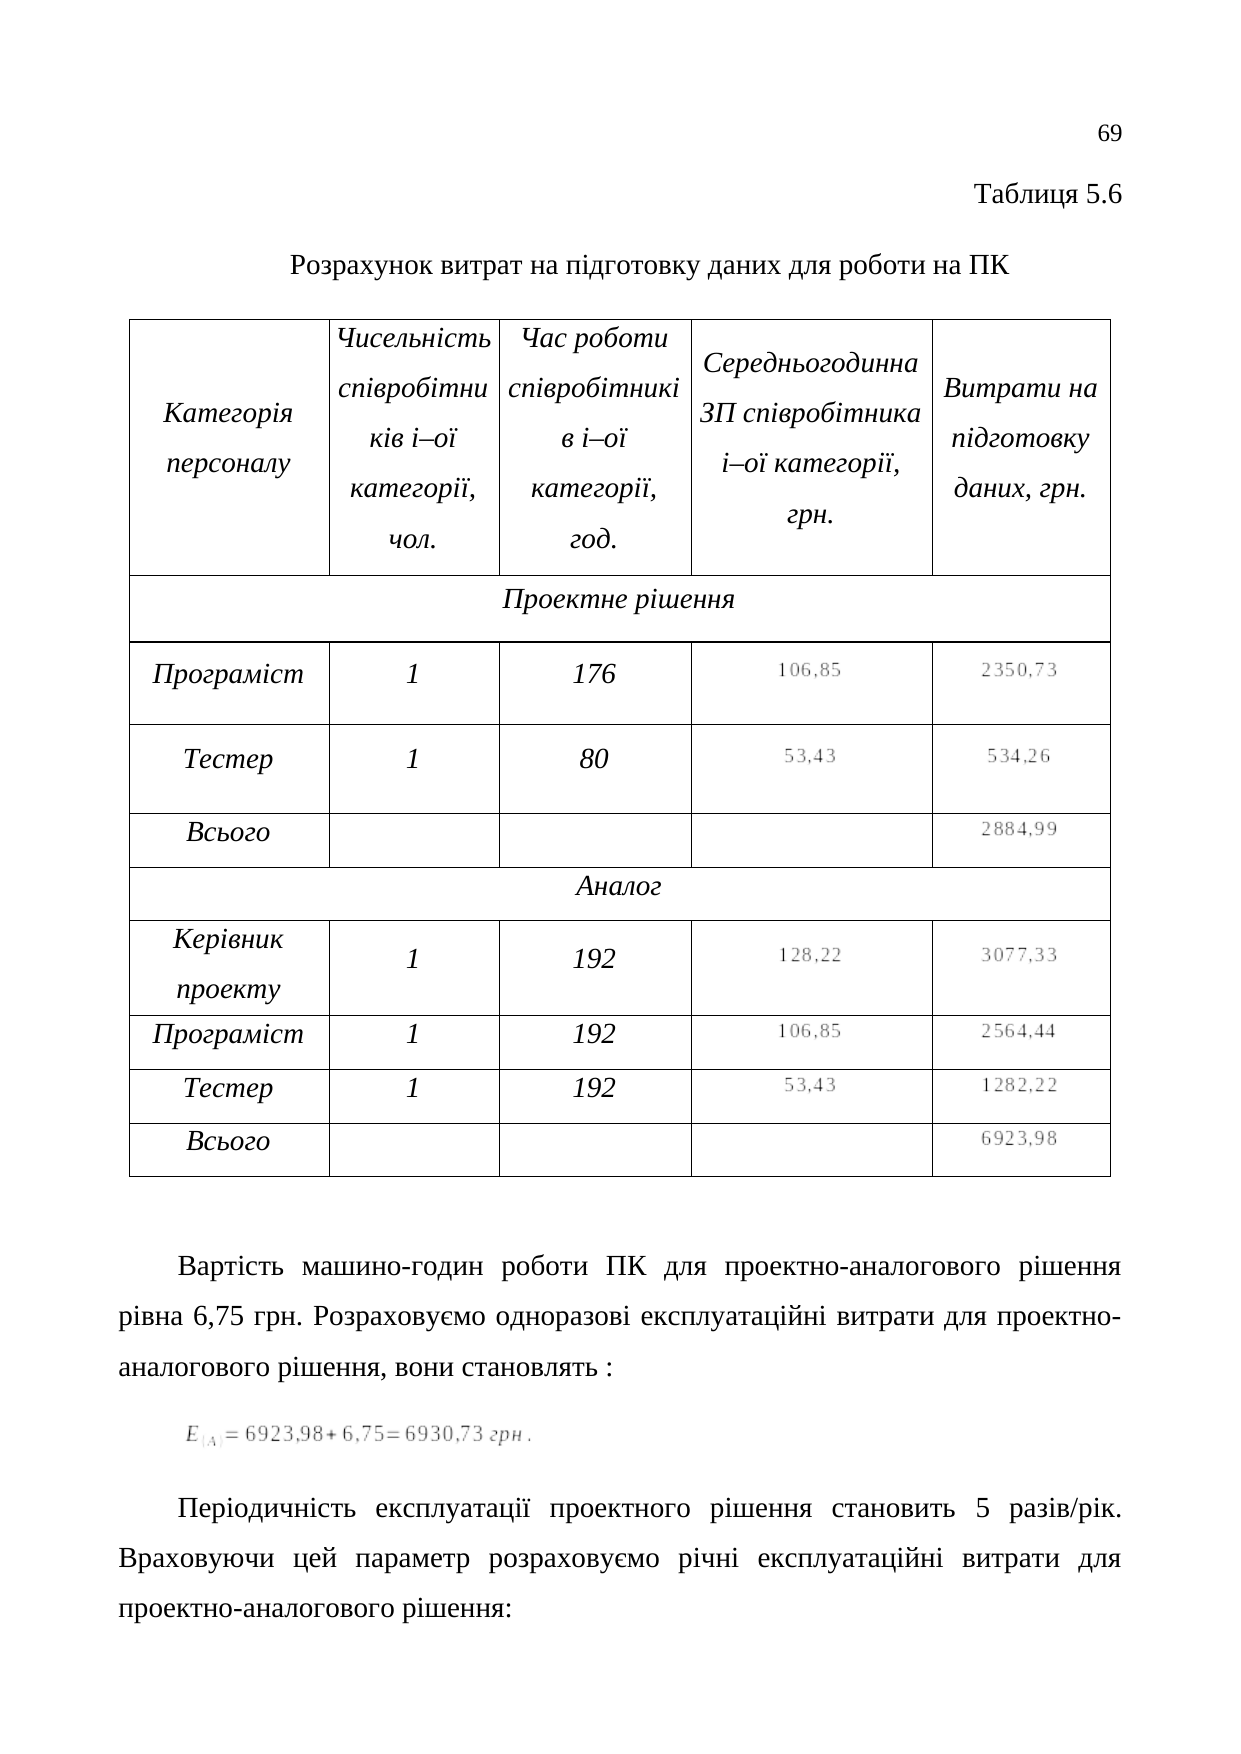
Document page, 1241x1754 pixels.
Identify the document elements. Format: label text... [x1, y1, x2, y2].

table_header Середньогодинна ЗП співробітника і–ої категорії, грн. [692, 320, 932, 575]
table_cell Аналог [130, 868, 1110, 920]
table_cell [933, 1124, 1110, 1176]
table_cell [330, 1124, 499, 1176]
table_cell Всього [130, 1124, 329, 1176]
table_cell [692, 1124, 932, 1176]
table_cell [933, 814, 1110, 867]
text Розрахунок витрат на підготовку даних для роботи на ПК [118, 247, 1122, 281]
table_cell [692, 814, 932, 867]
table_cell Керівник проекту [130, 921, 329, 1015]
table_cell [933, 725, 1110, 813]
text Періодичність експлуатації проектного рішення становить 5 разів/рік. Враховуючи цей параметр розраховуємо річні експлуатаційні витрати для проектно-аналогового рішення: [118, 1490, 1122, 1624]
table_cell 192 [500, 921, 691, 1015]
table_cell [500, 1124, 691, 1176]
text Вартість машино-годин роботи ПК для проектно-аналогового рішення рівна 6,75 грн. Розраховуємо одноразові експлуатаційні витрати для проектно-аналогового рішення, вони становлять : [118, 1248, 1122, 1382]
table_cell 192 [500, 1016, 691, 1069]
table_cell 1 [330, 725, 499, 813]
table_cell 1 [330, 1016, 499, 1069]
table_cell [692, 643, 932, 723]
text Таблиця 5.6 [118, 176, 1122, 210]
table_cell 1 [330, 1070, 499, 1122]
table_header Чисельність співробітників і–ої категорії, чол. [330, 320, 499, 575]
table_cell [500, 814, 691, 867]
table_cell 1 [330, 643, 499, 723]
table_cell 80 [500, 725, 691, 813]
table_cell 192 [500, 1070, 691, 1122]
table_header Категорія персоналу [130, 320, 329, 575]
table_cell [330, 814, 499, 867]
table_header Витрати на підготовку даних, грн. [933, 320, 1110, 575]
table_cell [692, 725, 932, 813]
table_cell [692, 1070, 932, 1122]
table_cell [692, 1016, 932, 1069]
table_cell Тестер [130, 1070, 329, 1122]
table_cell [933, 643, 1110, 723]
table_cell Програміст [130, 1016, 329, 1069]
table_cell Тестер [130, 725, 329, 813]
table_cell Програміст [130, 643, 329, 723]
table_cell [933, 1070, 1110, 1122]
table_cell [933, 921, 1110, 1015]
table_cell 176 [500, 643, 691, 723]
table_cell [933, 1016, 1110, 1069]
table_cell Проектне рішення [130, 576, 1110, 641]
table_cell Всього [130, 814, 329, 867]
table_cell 1 [330, 921, 499, 1015]
table_header Час роботи співробітників і–ої категорії, год. [500, 320, 691, 575]
table_cell [692, 921, 932, 1015]
